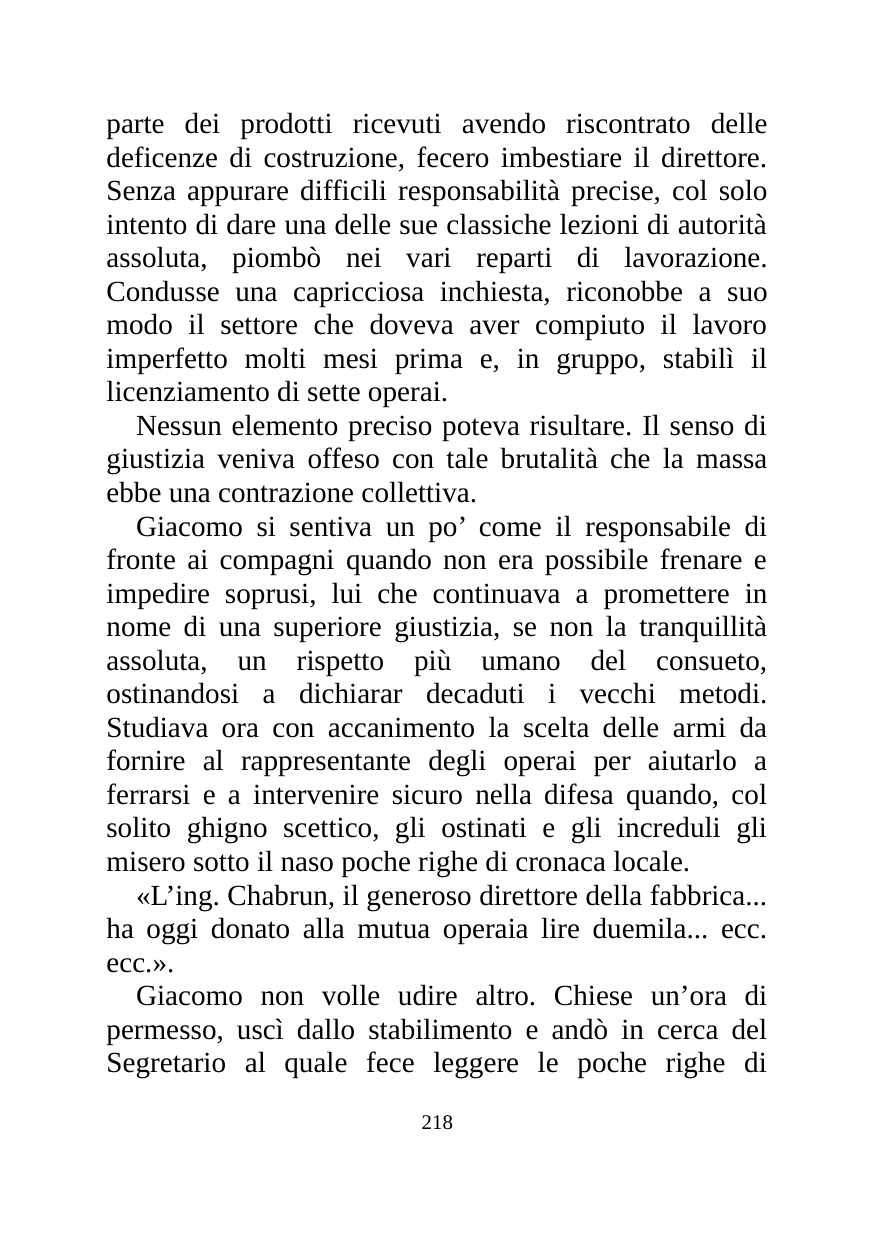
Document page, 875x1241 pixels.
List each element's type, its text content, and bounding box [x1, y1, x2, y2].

text «L’ing. Chabrun, il generoso direttore della fabbrica... ha oggi donato alla mutua operaia lire duemila... ecc. ecc.». [106, 878, 768, 978]
text parte dei prodotti ricevuti avendo riscontrato delle deficenze di costruzione, fecero imbestiare il direttore. Senza appurare difficili responsabilità precise, col solo intento di dare una delle sue classiche lezioni di autorità assoluta, piombò nei vari reparti di lavorazione. Condusse una capricciosa inchiesta, riconobbe a suo modo il settore che doveva aver compiuto il lavoro imperfetto molti mesi prima e, in gruppo, stabilì il licenziamento di sette operai. [106, 106, 768, 408]
text Nessun elemento preciso poteva risultare. Il senso di giustizia veniva offeso con tale brutalità che la massa ebbe una contrazione collettiva. [106, 408, 768, 509]
text Giacomo non volle udire altro. Chiese un’ora di permesso, uscì dallo stabilimento e andò in cerca del Segretario al quale fece leggere le poche righe di [106, 978, 768, 1079]
text Giacomo si sentiva un po’ come il responsabile di fronte ai compagni quando non era possibile frenare e impedire soprusi, lui che continuava a promettere in nome di una superiore giustizia, se non la tranquillità assoluta, un rispetto più umano del consueto, ostinandosi a dichiarar decaduti i vecchi metodi. Studiava ora con accanimento la scelta delle armi da fornire al rappresentante degli operai per aiutarlo a ferrarsi e a intervenire sicuro nella difesa quando, col solito ghigno scettico, gli ostinati e gli increduli gli misero sotto il naso poche righe di cronaca locale. [106, 509, 768, 878]
